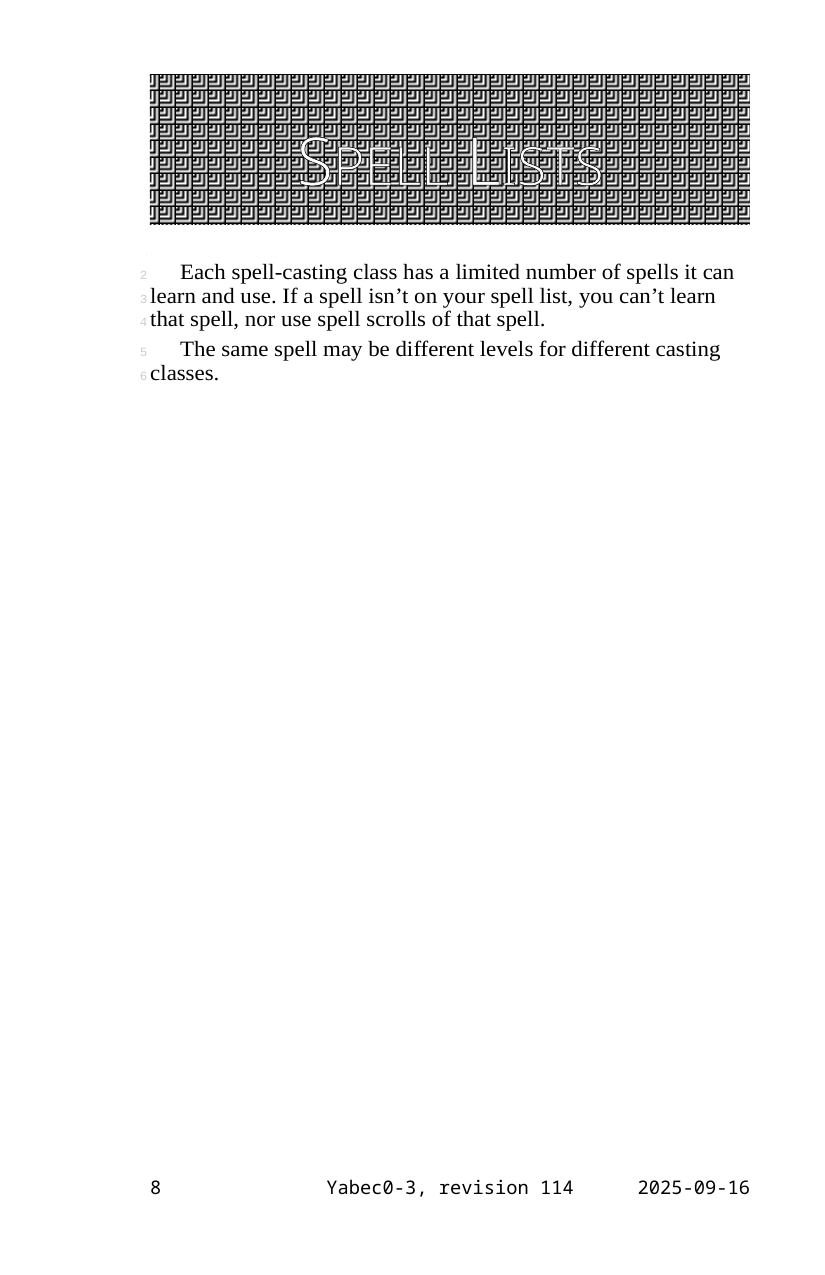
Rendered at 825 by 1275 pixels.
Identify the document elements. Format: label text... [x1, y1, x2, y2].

picture [149, 74, 750, 225]
text Each spell-casting class has a limited number of spells it can learn and use. If a spell isn’t on your spell list, you can’t learn that spell, nor use spell scrolls of that spell. [150, 260, 750, 332]
text The same spell may be different levels for different casting classes. [150, 338, 750, 385]
